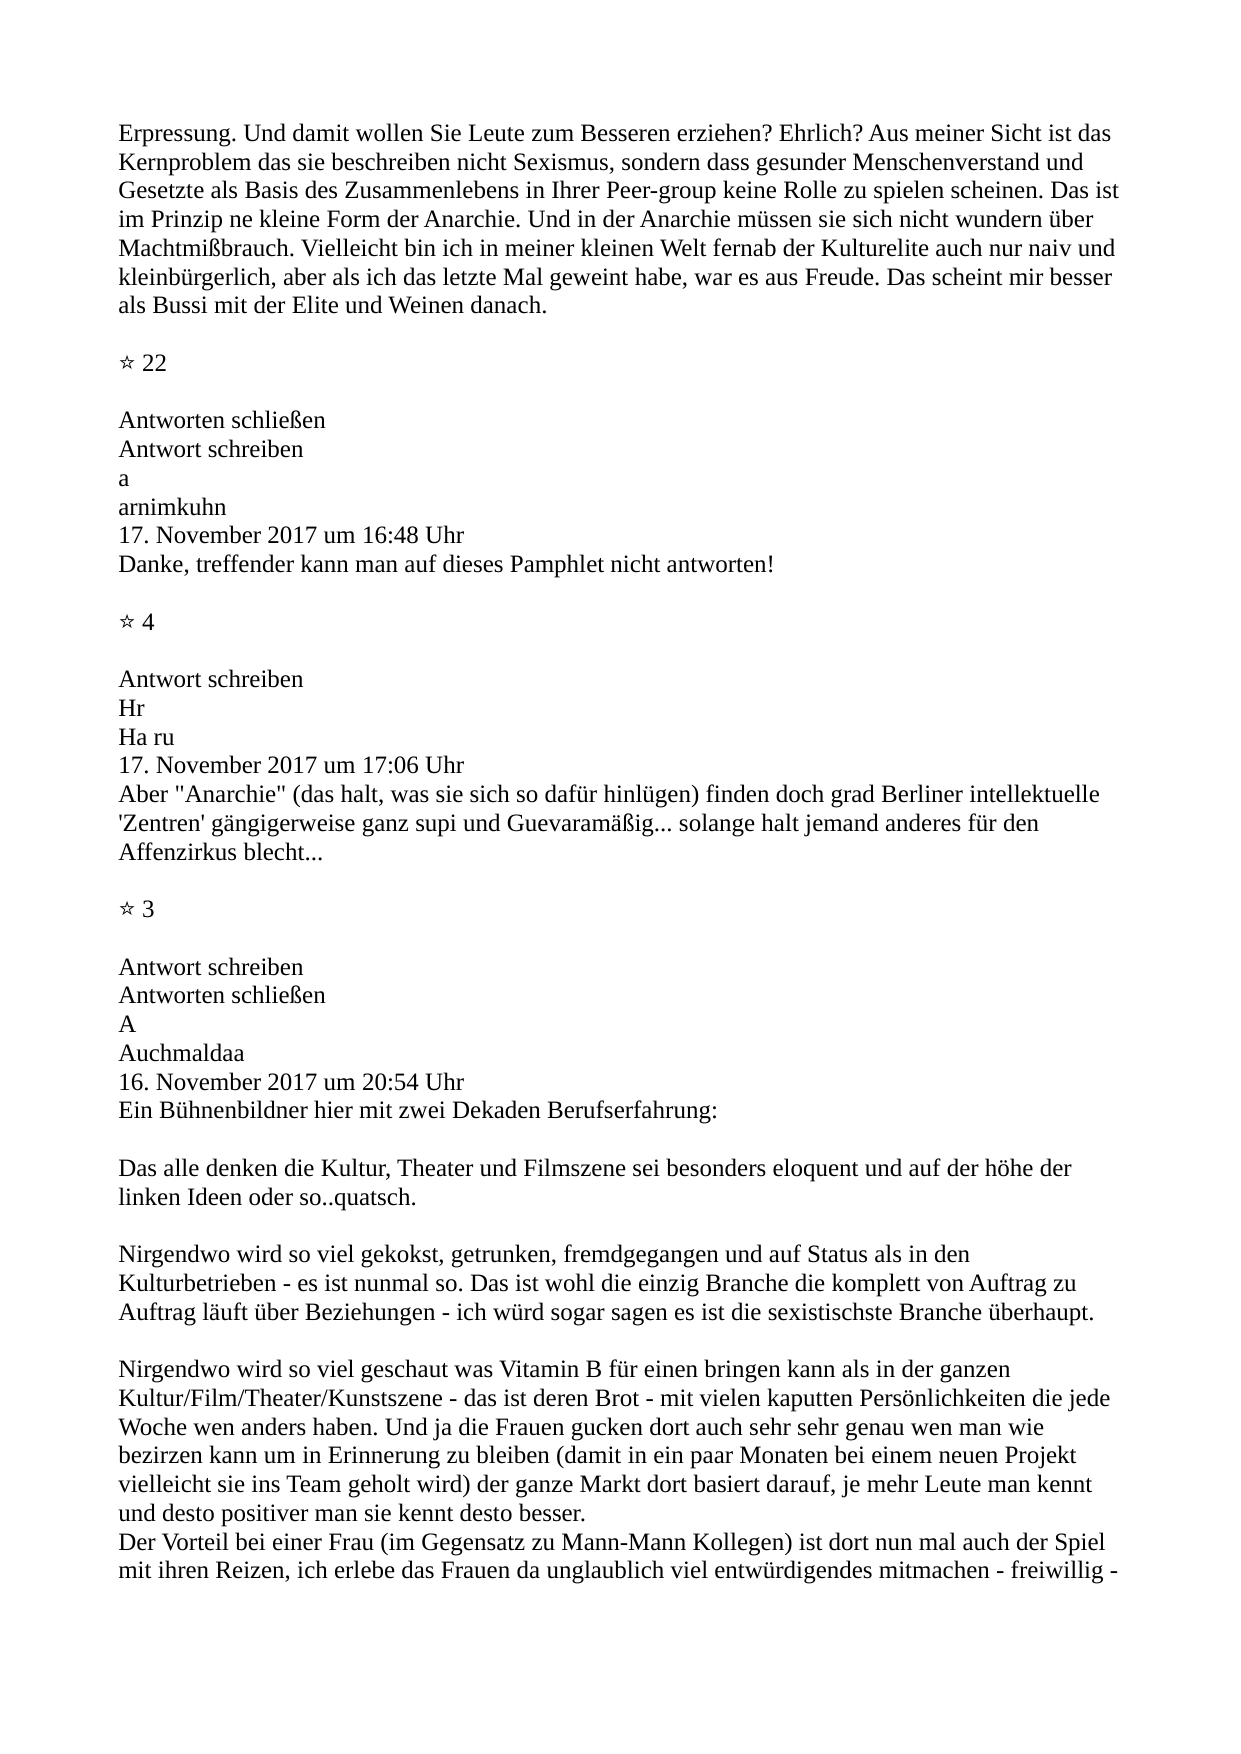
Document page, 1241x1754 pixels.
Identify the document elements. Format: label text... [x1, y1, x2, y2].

text ⭐️ 3 [118, 894, 1122, 923]
text Ha ru [118, 722, 1122, 751]
text 16. November 2017 um 20:54 Uhr [118, 1067, 1122, 1096]
text ⭐️ 4 [118, 607, 1122, 636]
text Antworten schließen [118, 406, 1122, 434]
text Hr [118, 693, 1122, 722]
text Antwort schreiben [118, 664, 1122, 693]
text Aber "Anarchie" (das halt, was sie sich so dafür hinlügen) finden doch grad Berliner intellektuelle 'Zentren' gängigerweise ganz supi und Guevaramäßig... solange halt jemand anderes für den Affenzirkus blecht... [118, 779, 1122, 866]
text Danke, treffender kann man auf dieses Pamphlet nicht antworten! [118, 549, 1122, 578]
text a [118, 463, 1122, 492]
text Erpressung. Und damit wollen Sie Leute zum Besseren erziehen? Ehrlich? Aus meiner Sicht ist das Kernproblem das sie beschreiben nicht Sexismus, sondern dass gesunder Menschenverstand und Gesetzte als Basis des Zusammenlebens in Ihrer Peer-group keine Rolle zu spielen scheinen. Das ist im Prinzip ne kleine Form der Anarchie. Und in der Anarchie müssen sie sich nicht wundern über Machtmißbrauch. Vielleicht bin ich in meiner kleinen Welt fernab der Kulturelite auch nur naiv und kleinbürgerlich, aber als ich das letzte Mal geweint habe, war es aus Freude. Das scheint mir besser als Bussi mit der Elite und Weinen danach. [118, 118, 1122, 319]
text ⭐️ 22 [118, 348, 1122, 377]
text Auchmaldaa [118, 1038, 1122, 1067]
text 17. November 2017 um 16:48 Uhr [118, 521, 1122, 549]
text Nirgendwo wird so viel gekokst, getrunken, fremdgegangen und auf Status als in den Kulturbetrieben - es ist nunmal so. Das ist wohl die einzig Branche die komplett von Auftrag zu Auftrag läuft über Beziehungen - ich würd sogar sagen es ist die sexistischste Branche überhaupt. [118, 1239, 1122, 1326]
text Das alle denken die Kultur, Theater und Filmszene sei besonders eloquent und auf der höhe der linken Ideen oder so..quatsch. [118, 1153, 1122, 1211]
text Ein Bühnenbildner hier mit zwei Dekaden Berufserfahrung: [118, 1096, 1122, 1124]
text arnimkuhn [118, 492, 1122, 521]
text Der Vorteil bei einer Frau (im Gegensatz zu Mann-Mann Kollegen) ist dort nun mal auch der Spiel mit ihren Reizen, ich erlebe das Frauen da unglaublich viel entwürdigendes mitmachen - freiwillig [118, 1527, 1122, 1584]
text Antwort schreiben [118, 434, 1122, 463]
text Antwort schreiben [118, 952, 1122, 981]
text Nirgendwo wird so viel geschaut was Vitamin B für einen bringen kann als in der ganzen Kultur/Film/Theater/Kunstszene - das ist deren Brot - mit vielen kaputten Persönlichkeiten die jede Woche wen anders haben. Und ja die Frauen gucken dort auch sehr sehr genau wen man wie bezirzen kann um in Erinnerung zu bleiben (damit in ein paar Monaten bei einem neuen Projekt vielleicht sie ins Team geholt wird) der ganze Markt dort basiert darauf, je mehr Leute man kennt und desto positiver man sie kennt desto besser. [118, 1354, 1122, 1527]
text 17. November 2017 um 17:06 Uhr [118, 751, 1122, 779]
text A [118, 1009, 1122, 1038]
text Antworten schließen [118, 981, 1122, 1009]
